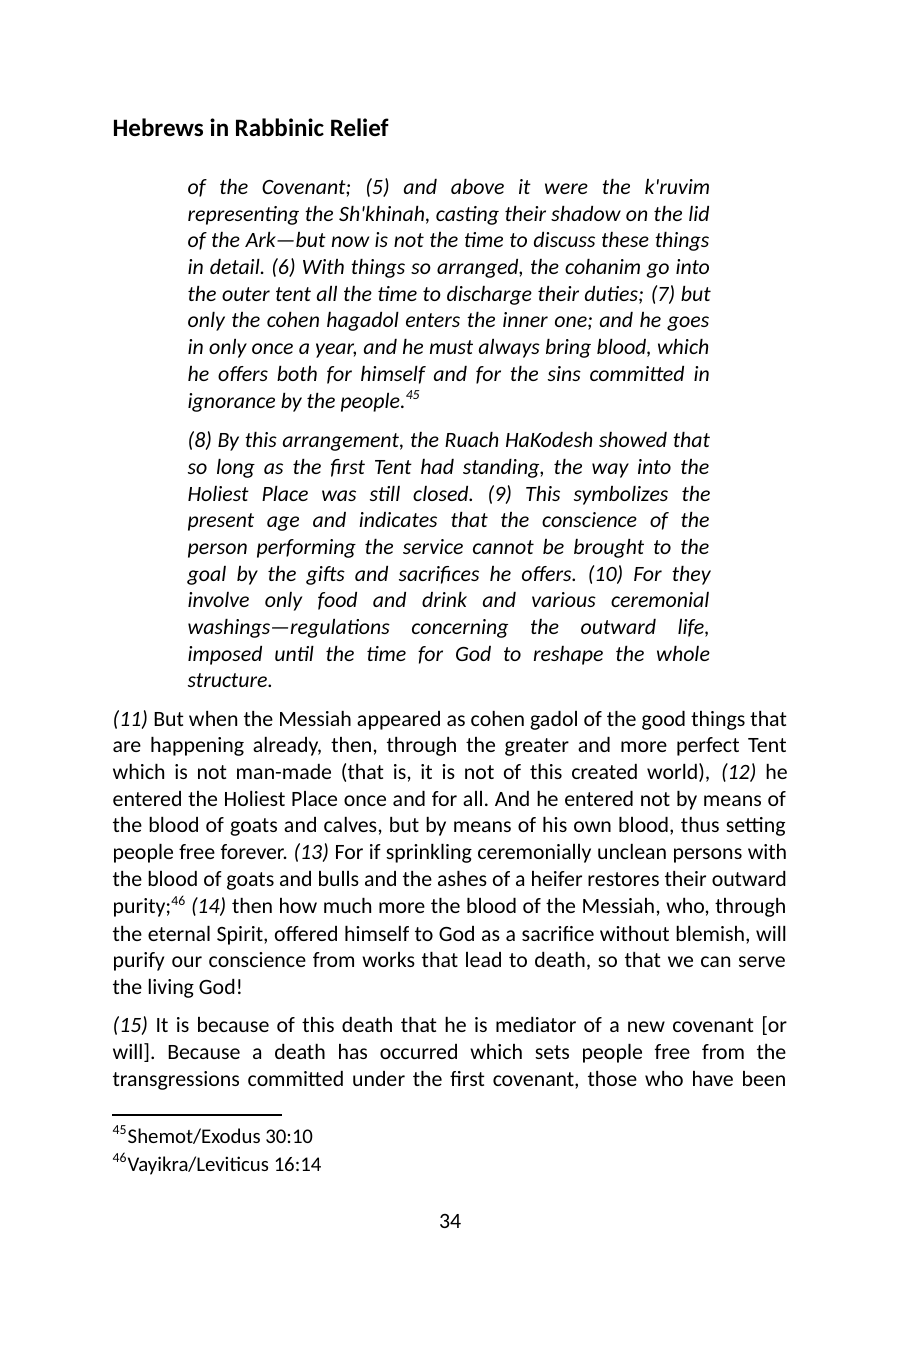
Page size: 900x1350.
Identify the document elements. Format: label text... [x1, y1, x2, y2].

text (8) By this arrangement, the Ruach HaKodesh showed that so long as the first Tent had standing, the way into the Holiest Place was still closed. (9) This symbolizes the present age and indicates that the conscience of the person performing the service cannot be brought to the goal by the gifts and sacrifices he offers. (10) For they involve only food and drink and various ceremonial washings—regulations concerning the outward life, imposed until the time for God to reshape the whole structure. [187, 426, 712, 693]
text (15) It is because of this death that he is mediator of a new covenant [or will]. Because a death has occurred which sets people free from the transgressions committed under the first covenant, those who have been [112, 1012, 787, 1092]
text Vayikra/Leviticus 16:14 [112, 1149, 787, 1177]
text (11) But when the Messiah appeared as cohen gadol of the good things that are happening already, then, through the greater and more perfect Tent which is not man-made (that is, it is not of this created world), (12) he entered the Holiest Place once and for all. And he entered not by means of the blood of goats and calves, but by means of his own blood, thus setting people free forever. (13) For if sprinkling ceremonially unclean persons with the blood of goats and bulls and the ashes of a heifer restores their outward purity; (14) then how much more the blood of the Messiah, who, through the eternal Spirit, offered himself to God as a sacrifice without blemish, will purify our conscience from works that lead to death, so that we can serve the living God! [112, 705, 787, 1000]
text of the Covenant; (5) and above it were the k'ruvim representing the Sh'khinah, casting their shadow on the lid of the Ark—but now is not the time to discuss these things in detail. (6) With things so arranged, the cohanim go into the outer tent all the time to discharge their duties; (7) but only the cohen hagadol enters the inner one; and he goes in only once a year, and he must always bring blood, which he offers both for himself and for the sins committed in ignorance by the people. [187, 173, 712, 414]
text Shemot/Exodus 30:10 [112, 1121, 787, 1149]
